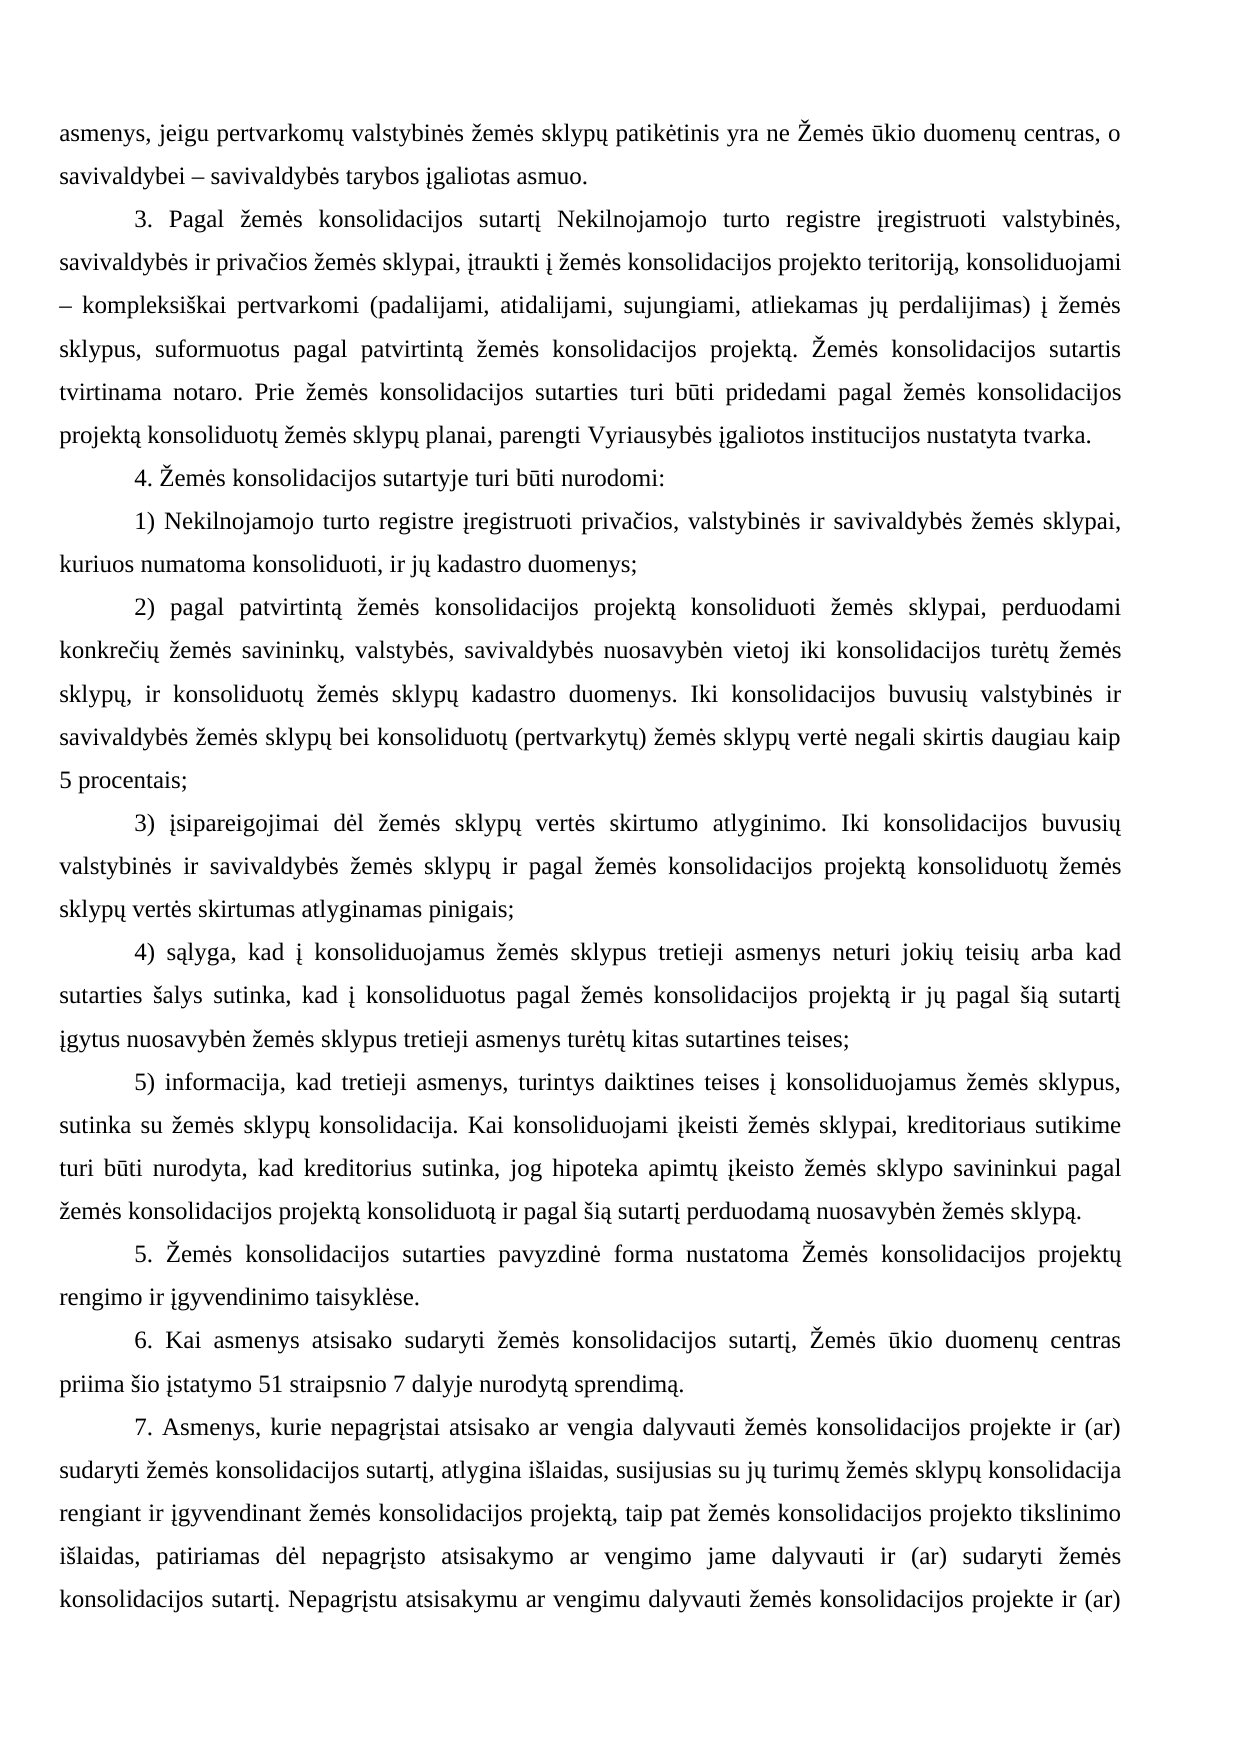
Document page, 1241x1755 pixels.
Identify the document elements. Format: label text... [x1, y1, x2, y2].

text 2) pagal patvirtintą žemės konsolidacijos projektą konsoliduoti žemės sklypai, perduodami konkrečių žemės savininkų, valstybės, savivaldybės nuosavybėn vietoj iki konsolidacijos turėtų žemės sklypų, ir konsoliduotų žemės sklypų kadastro duomenys. Iki konsolidacijos buvusių valstybinės ir savivaldybės žemės sklypų bei konsoliduotų (pertvarkytų) žemės sklypų vertė negali skirtis daugiau kaip 5 procentais; [59, 592, 1122, 794]
text 5) informacija, kad tretieji asmenys, turintys daiktines teises į konsoliduojamus žemės sklypus, sutinka su žemės sklypų konsolidacija. Kai konsoliduojami įkeisti žemės sklypai, kreditoriaus sutikime turi būti nurodyta, kad kreditorius sutinka, jog hipoteka apimtų įkeisto žemės sklypo savininkui pagal žemės konsolidacijos projektą konsoliduotą ir pagal šią sutartį perduodamą nuosavybėn žemės sklypą. [59, 1067, 1122, 1225]
text 4) sąlyga, kad į konsoliduojamus žemės sklypus tretieji asmenys neturi jokių teisių arba kad sutarties šalys sutinka, kad į konsoliduotus pagal žemės konsolidacijos projektą ir jų pagal šią sutartį įgytus nuosavybėn žemės sklypus tretieji asmenys turėtų kitas sutartines teises; [59, 937, 1122, 1052]
text 3) įsipareigojimai dėl žemės sklypų vertės skirtumo atlyginimo. Iki konsolidacijos buvusių valstybinės ir savivaldybės žemės sklypų ir pagal žemės konsolidacijos projektą konsoliduotų žemės sklypų vertės skirtumas atlyginamas pinigais; [59, 808, 1122, 923]
text 5. Žemės konsolidacijos sutarties pavyzdinė forma nustatoma Žemės konsolidacijos projektų rengimo ir įgyvendinimo taisyklėse. [59, 1239, 1122, 1311]
text 6. Kai asmenys atsisako sudaryti žemės konsolidacijos sutartį, Žemės ūkio duomenų centras priima šio įstatymo 51 straipsnio 7 dalyje nurodytą sprendimą. [59, 1326, 1122, 1397]
text 7. Asmenys, kurie nepagrįstai atsisako ar vengia dalyvauti žemės konsolidacijos projekte ir (ar) sudaryti žemės konsolidacijos sutartį, atlygina išlaidas, susijusias su jų turimų žemės sklypų konsolidacija rengiant ir įgyvendinant žemės konsolidacijos projektą, taip pat žemės konsolidacijos projekto tikslinimo išlaidas, patiriamas dėl nepagrįsto atsisakymo ar vengimo jame dalyvauti ir (ar) sudaryti žemės konsolidacijos sutartį. Nepagrįstu atsisakymu ar vengimu dalyvauti žemės konsolidacijos projekte ir (ar) [59, 1412, 1122, 1613]
text asmenys, jeigu pertvarkomų valstybinės žemės sklypų patikėtinis yra ne Žemės ūkio duomenų centras, o savivaldybei – savivaldybės tarybos įgaliotas asmuo. [59, 118, 1122, 190]
text 3. Pagal žemės konsolidacijos sutartį Nekilnojamojo turto registre įregistruoti valstybinės, savivaldybės ir privačios žemės sklypai, įtraukti į žemės konsolidacijos projekto teritoriją, konsoliduojami – kompleksiškai pertvarkomi (padalijami, atidalijami, sujungiami, atliekamas jų perdalijimas) į žemės sklypus, suformuotus pagal patvirtintą žemės konsolidacijos projektą. Žemės konsolidacijos sutartis tvirtinama notaro. Prie žemės konsolidacijos sutarties turi būti pridedami pagal žemės konsolidacijos projektą konsoliduotų žemės sklypų planai, parengti Vyriausybės įgaliotos institucijos nustatyta tvarka. [59, 204, 1122, 449]
text 1) Nekilnojamojo turto registre įregistruoti privačios, valstybinės ir savivaldybės žemės sklypai, kuriuos numatoma konsoliduoti, ir jų kadastro duomenys; [59, 506, 1122, 578]
text 4. Žemės konsolidacijos sutartyje turi būti nurodomi: [59, 463, 1122, 492]
